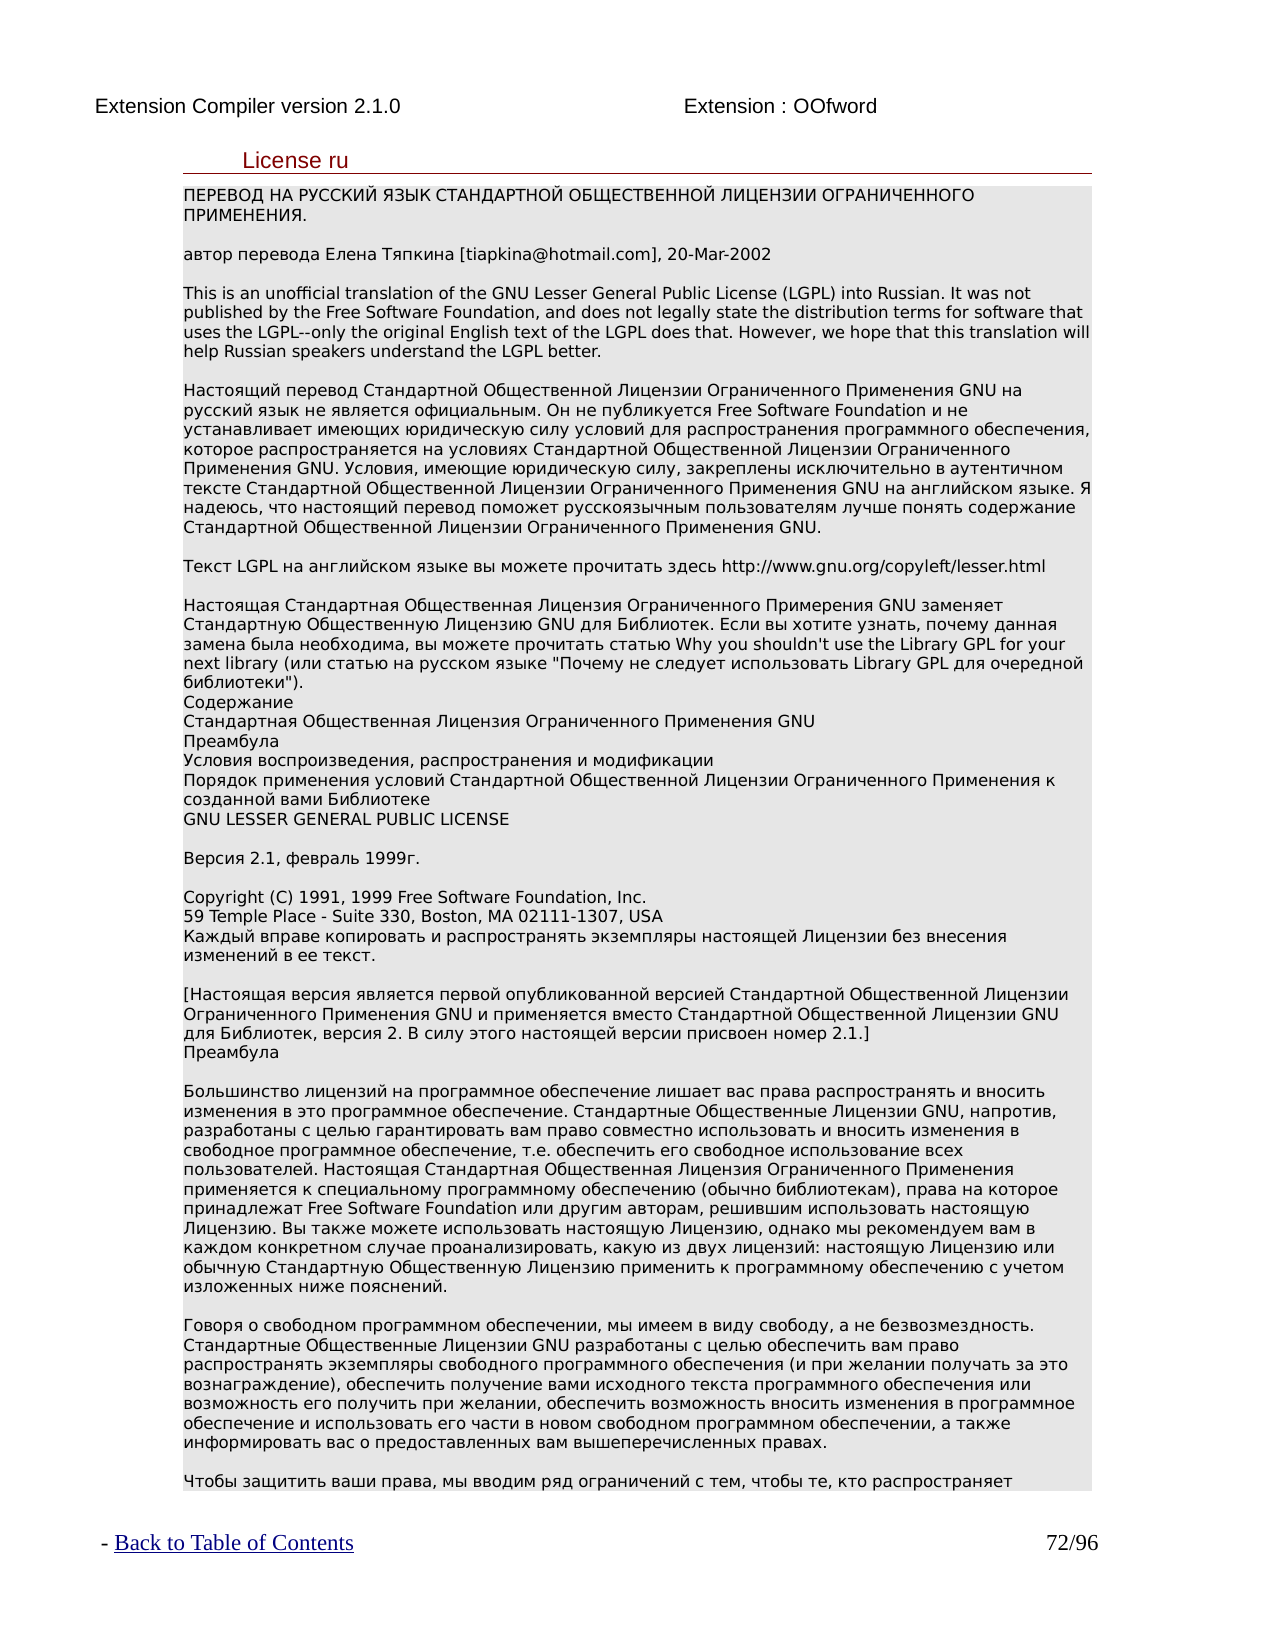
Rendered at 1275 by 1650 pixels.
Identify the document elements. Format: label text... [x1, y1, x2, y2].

text GNU LESSER GENERAL PUBLIC LICENSE [183, 810, 1092, 829]
text Copyright (C) 1991, 1999 Free Software Foundation, Inc. [183, 888, 1092, 907]
text Настоящая Стандартная Общественная Лицензия Ограниченного Примерения GNU заменяет Стандартную Общественную Лицензию GNU для Библиотек. Если вы хотите узнать, почему данная замена была необходима, вы можете прочитать статью Why you shouldn't use the Library GPL for your next library (или статью на русском языке "Почему не следует использовать Library GPL для очередной библиотеки"). [183, 595, 1092, 693]
text Настоящий перевод Стандартной Общественной Лицензии Ограниченного Применения GNU на русский язык не является официальным. Он не публикуется Free Software Foundation и не устанавливает имеющих юридическую силу условий для распространения программного обеспечения, которое распространяется на условиях Стандартной Общественной Лицензии Ограниченного Применения GNU. Условия, имеющие юридическую силу, закреплены исключительно в аутентичном тексте Стандартной Общественной Лицензии Ограниченного Применения GNU на английском языке. Я надеюсь, что настоящий перевод поможет русскоязычным пользователям лучше понять содержание Стандартной Общественной Лицензии Ограниченного Применения GNU. [183, 381, 1092, 537]
text Преамбула [183, 1043, 1092, 1063]
text Порядок применения условий Стандартной Общественной Лицензии Ограниченного Применения к созданной вами Библиотеке [183, 771, 1092, 810]
text ПЕРЕВОД НА РУССКИЙ ЯЗЫК СТАНДАРТНОЙ ОБЩЕСТВЕННОЙ ЛИЦЕНЗИИ ОГРАНИЧЕННОГО ПРИМЕНЕНИЯ. [183, 186, 1092, 225]
text Большинство лицензий на программное обеспечение лишает вас права распространять и вносить изменения в это программное обеспечение. Стандартные Общественные Лицензии GNU, напротив, разработаны с целью гарантировать вам право совместно использовать и вносить изменения в свободное программное обеспечение, т.е. обеспечить его свободное использование всех пользователей. Настоящая Стандартная Общественная Лицензия Ограниченного Применения применяется к специальному программному обеспечению (обычно библиотекам), права на которое принадлежат Free Software Foundation или другим авторам, решившим использовать настоящую Лицензию. Вы также можете использовать настоящую Лицензию, однако мы рекомендуем вам в каждом конкретном случае проанализировать, какую из двух лицензий: настоящую Лицензию или обычную Стандартную Общественную Лицензию применить к программному обеспечению с учетом изложенных ниже пояснений. [183, 1082, 1092, 1297]
text Содержание [183, 693, 1092, 712]
text Условия воспроизведения, распространения и модификации [183, 751, 1092, 771]
text This is an unofficial translation of the GNU Lesser General Public License (LGPL) into Russian. It was not published by the Free Software Foundation, and does not legally state the distribution terms for software that uses the LGPL--only the original English text of the LGPL does that. However, we hope that this translation will help Russian speakers understand the LGPL better. [183, 284, 1092, 362]
text автор перевода Елена Тяпкина [tiapkina@hotmail.com], 20-Mar-2002 [183, 245, 1092, 264]
text Чтобы защитить ваши права, мы вводим ряд ограничений с тем, чтобы те, кто распространяет [183, 1472, 1092, 1491]
text Стандартная Общественная Лицензия Ограниченного Применения GNU [183, 712, 1092, 732]
text [Настоящая версия является первой опубликованной версией Стандартной Общественной Лицензии Ограниченного Применения GNU и применяется вместо Стандартной Общественной Лицензии GNU для Библиотек, версия 2. В силу этого настоящей версии присвоен номер 2.1.] [183, 985, 1092, 1043]
text Преамбула [183, 732, 1092, 751]
text Текст LGPL на английском языке вы можете прочитать здесь http://www.gnu.org/copyleft/lesser.html [183, 556, 1092, 576]
text 59 Temple Place - Suite 330, Boston, MA 02111-1307, USA [183, 907, 1092, 927]
text Говоря о свободном программном обеспечении, мы имеем в виду свободу, а не безвозмездность. Стандартные Общественные Лицензии GNU разработаны с целью обеспечить вам право распространять экземпляры свободного программного обеспечения (и при желании получать за это вознаграждение), обеспечить получение вами исходного текста программного обеспечения или возможность его получить при желании, обеспечить возможность вносить изменения в программное обеспечение и использовать его части в новом свободном программном обеспечении, а также информировать вас о предоставленных вам вышеперечисленных правах. [183, 1316, 1092, 1452]
text License ru [183, 147, 1092, 173]
text Версия 2.1, февраль 1999г. [183, 849, 1092, 868]
text Каждый вправе копировать и распространять экземпляры настоящей Лицензии без внесения изменений в ее текст. [183, 927, 1092, 966]
